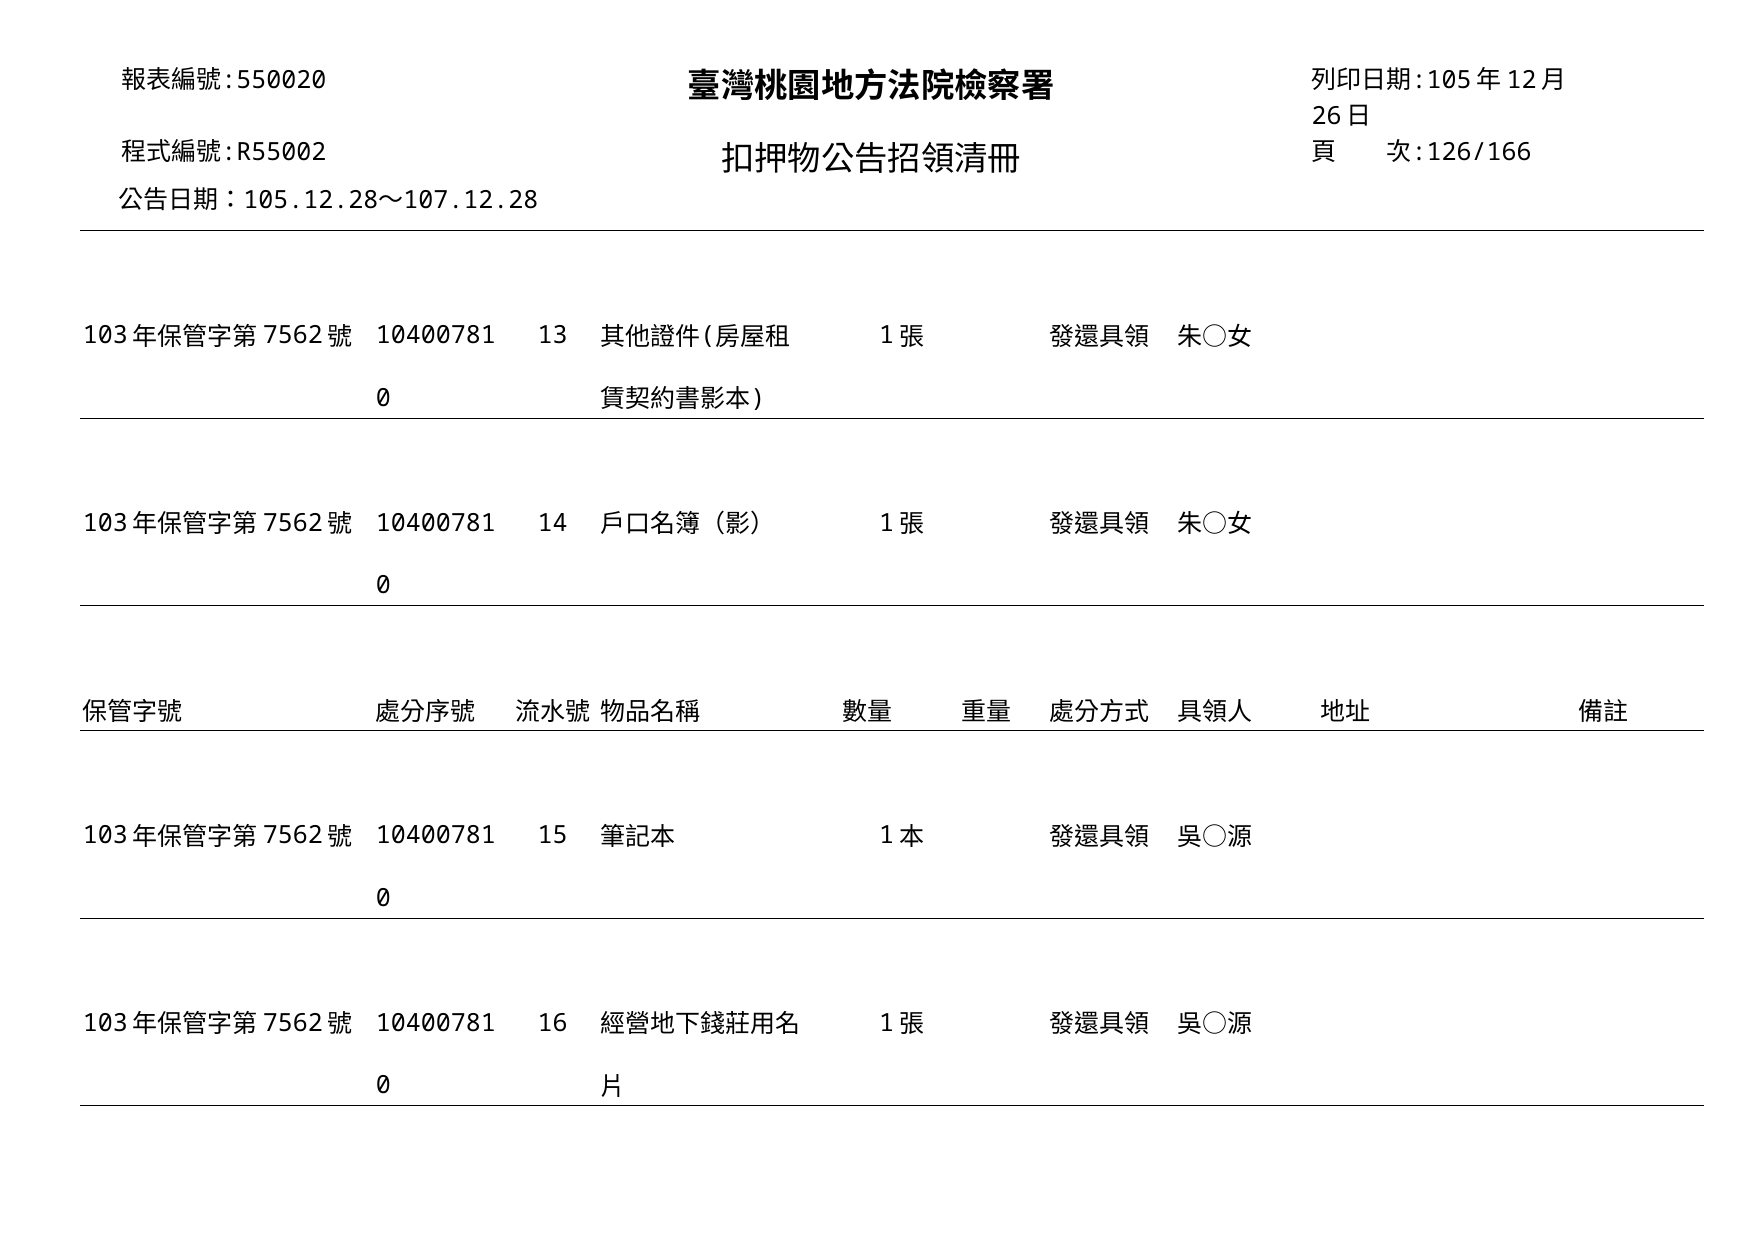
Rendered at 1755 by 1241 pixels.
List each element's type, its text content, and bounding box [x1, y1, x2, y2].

table_cell 發還具領 [1046, 231, 1175, 417]
table_cell 104007810 [373, 731, 507, 917]
table_cell 103年保管字第7562號 [80, 919, 373, 1105]
table_cell [1317, 231, 1575, 417]
table_cell 其他證件(房屋租賃契約書影本) [597, 231, 807, 417]
table_cell 103年保管字第7562號 [80, 231, 373, 417]
table_cell 1張 [808, 919, 927, 1105]
table_header 流水號 [507, 668, 597, 730]
table_cell 13 [507, 231, 597, 417]
table_cell [1575, 231, 1704, 417]
table_cell 1張 [808, 231, 927, 417]
table_cell 發還具領 [1046, 919, 1175, 1105]
table_cell 發還具領 [1046, 419, 1175, 605]
table_cell 1張 [808, 419, 927, 605]
table_cell [927, 731, 1046, 917]
table_cell 吳○源 [1175, 919, 1317, 1105]
table_cell [1575, 419, 1704, 605]
table_header 處分序號 [373, 668, 507, 730]
table_cell 朱○女 [1175, 231, 1317, 417]
table_header 具領人 [1175, 668, 1317, 730]
table_cell [1317, 919, 1575, 1105]
table_cell [1317, 731, 1575, 917]
table_cell 發還具領 [1046, 731, 1175, 917]
table_header 地址 [1317, 668, 1575, 730]
table_cell 104007810 [373, 231, 507, 417]
table_cell 經營地下錢莊用名片 [597, 919, 807, 1105]
table_cell 筆記本 [597, 731, 807, 917]
table_cell 1本 [808, 731, 927, 917]
table_cell 戶口名簿（影） [597, 419, 807, 605]
table_cell [1317, 419, 1575, 605]
table_header 保管字號 [80, 668, 373, 730]
table_cell 吳○源 [1175, 731, 1317, 917]
table_cell 朱○女 [1175, 419, 1317, 605]
table_header 處分方式 [1046, 668, 1175, 730]
table_cell [1575, 919, 1704, 1105]
table_cell [927, 919, 1046, 1105]
table_cell 14 [507, 419, 597, 605]
table_cell 104007810 [373, 919, 507, 1105]
table_header 重量 [927, 668, 1046, 730]
table_header 物品名稱 [597, 668, 807, 730]
table_header 備註 [1575, 668, 1704, 730]
table_header 數量 [808, 668, 927, 730]
table_cell 16 [507, 919, 597, 1105]
table_cell [927, 231, 1046, 417]
table_cell 15 [507, 731, 597, 917]
table_cell 104007810 [373, 419, 507, 605]
table_cell 103年保管字第7562號 [80, 419, 373, 605]
table_cell [927, 419, 1046, 605]
table_cell 103年保管字第7562號 [80, 731, 373, 917]
table_cell [1575, 731, 1704, 917]
